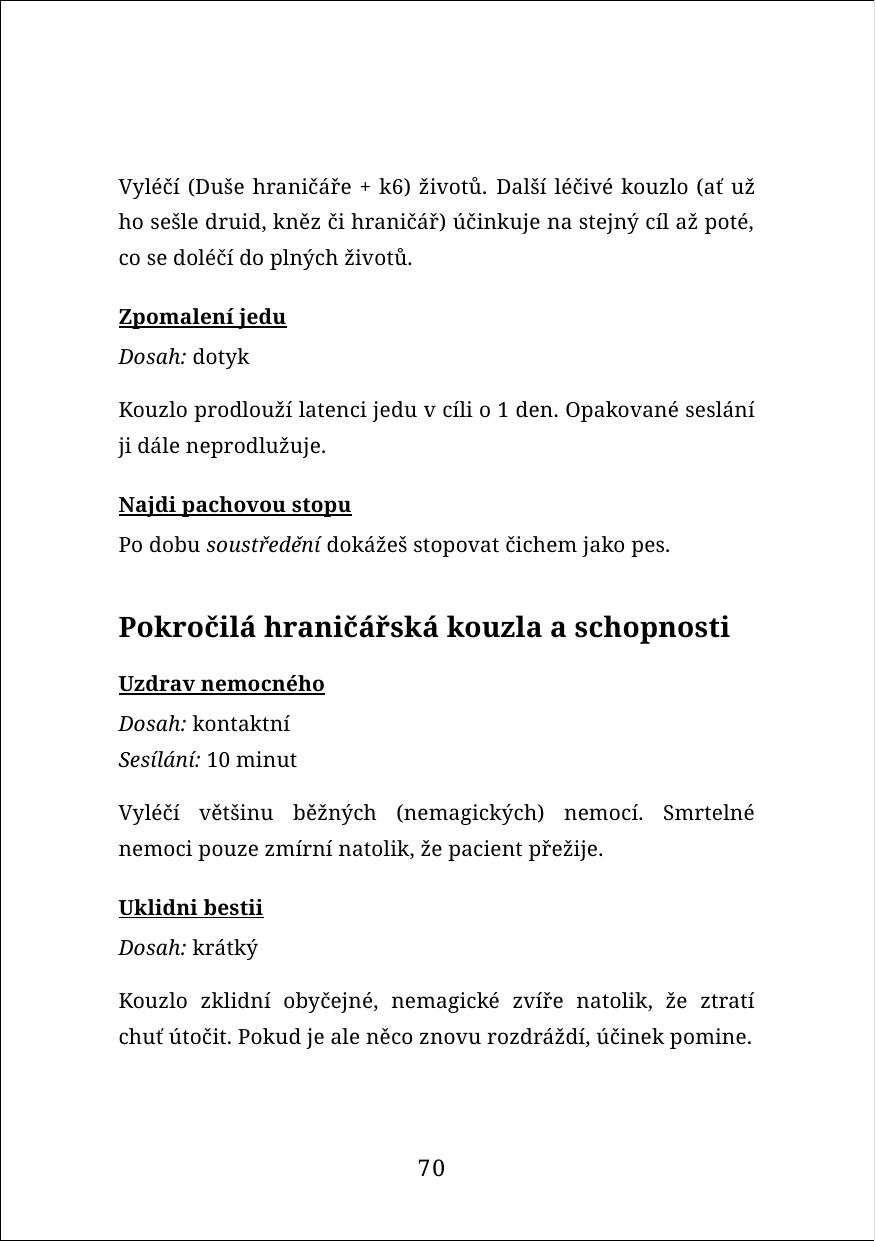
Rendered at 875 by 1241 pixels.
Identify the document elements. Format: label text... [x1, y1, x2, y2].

text Kouzlo zklidní obyčejné, nemagické zvíře natolik, že ztratí chuť útočit. Pokud je ale něco znovu rozdráždí, účinek pomine. [118, 986, 756, 1050]
subtitle Uklidni bestii [118, 893, 756, 921]
subtitle Zpomalení jedu [118, 302, 756, 330]
text Po dobu soustředění dokážeš stopovat čichem jako pes. [118, 530, 756, 559]
text Dosah: kontaktní Sesílání: 10 minut [118, 709, 756, 773]
text Dosah: dotyk [118, 342, 756, 371]
text Vyléčí (Duše hraničáře + k6) životů. Další léčivé kouzlo (ať už ho sešle druid, kněz či hraničář) účinkuje na stejný cíl až poté, co se doléčí do plných životů. [118, 172, 756, 271]
text Vyléčí většinu běžných (nemagických) nemocí. Smrtelné nemoci pouze zmírní natolik, že pacient přežije. [118, 798, 756, 862]
subtitle Pokročilá hraničářská kouzla a schopnosti [118, 607, 756, 646]
text Dosah: krátký [118, 933, 756, 961]
subtitle Najdi pachovou stopu [118, 490, 756, 518]
text Kouzlo prodlouží latenci jedu v cíli o 1 den. Opakované seslání ji dále neprodlužuje. [118, 395, 756, 459]
subtitle Uzdrav nemocného [118, 669, 756, 698]
